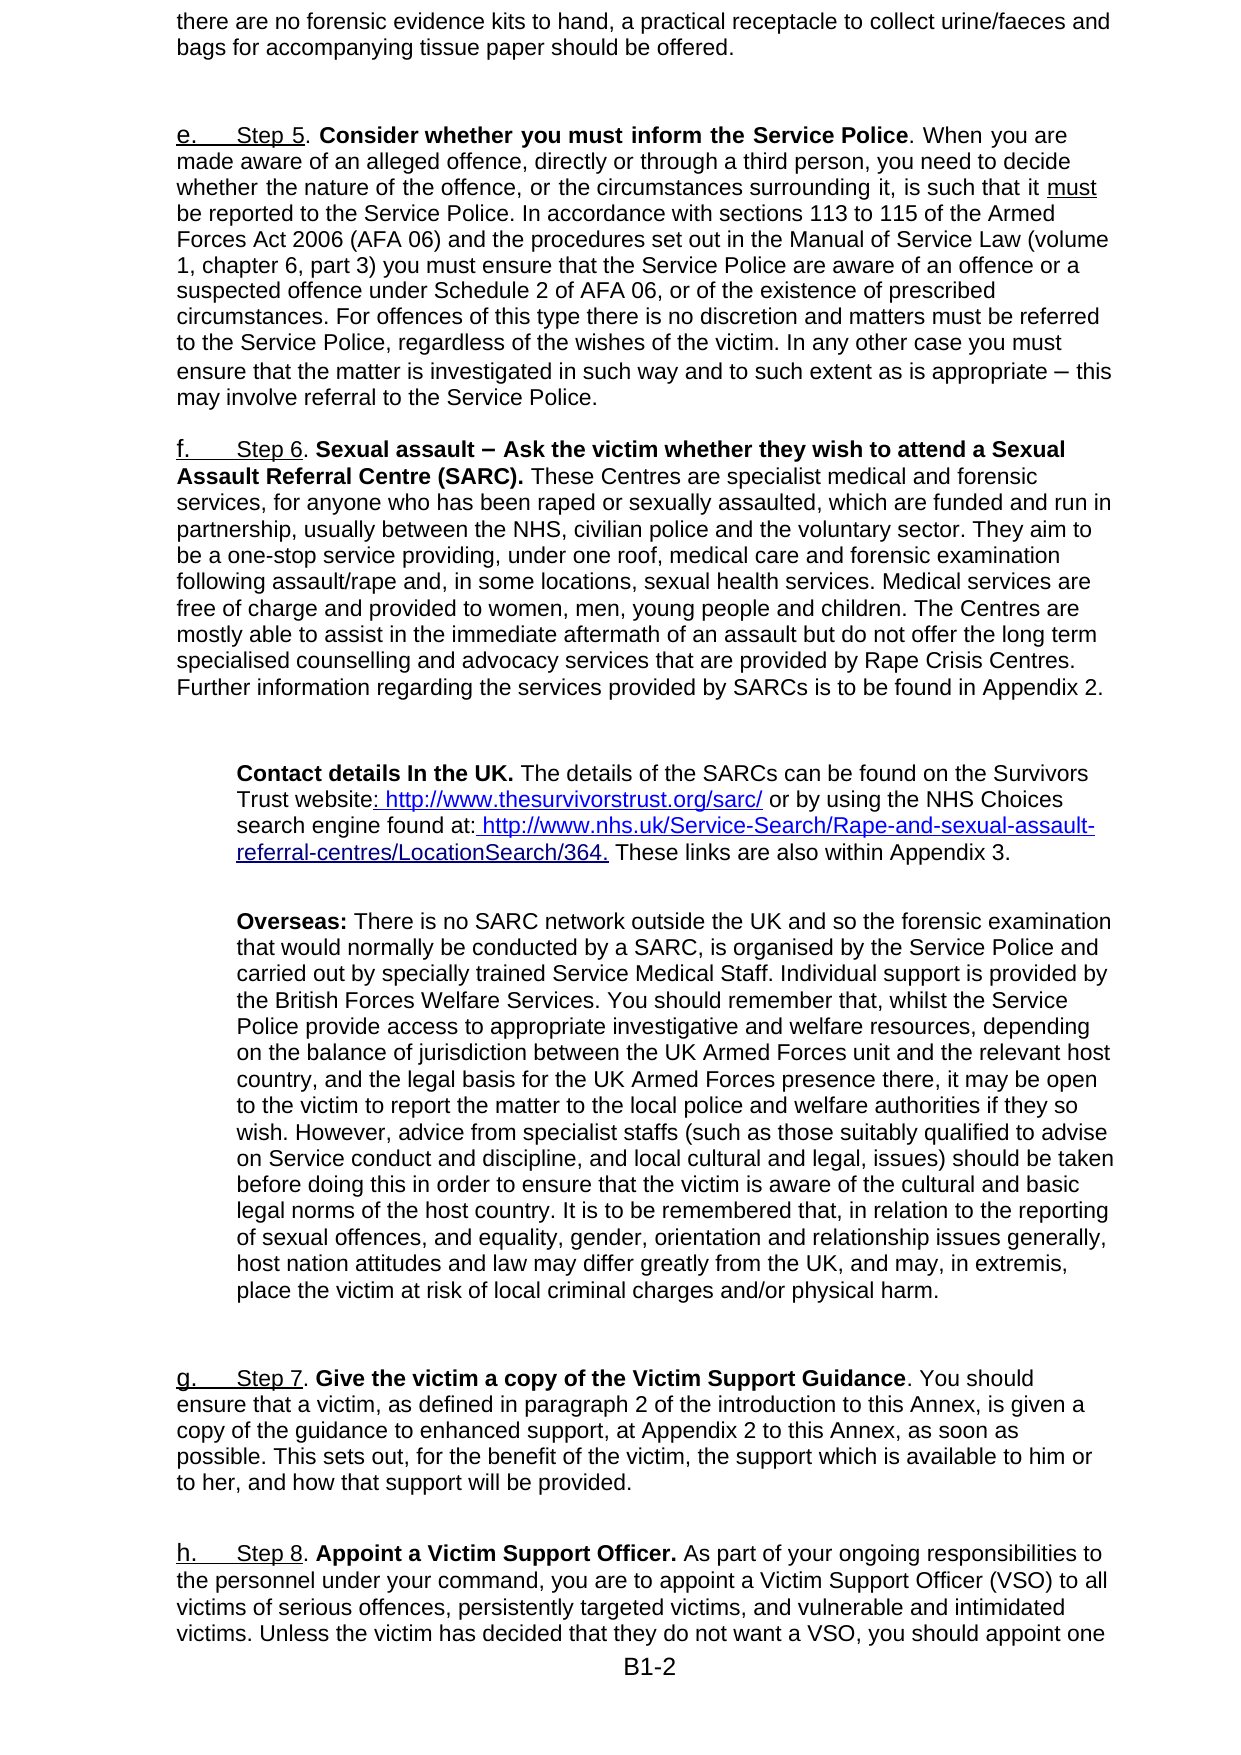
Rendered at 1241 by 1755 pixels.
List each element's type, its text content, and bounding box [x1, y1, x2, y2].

list Step 8. Appoint a Victim Support Officer. As part of your ongoing responsibilities to the personnel under your command, you are to appoint a Victim Support Officer (VSO) to all victims of serious offences, persistently targeted victims, and vulnerable and intimidated victims. Unless the victim has decided that they do not want a VSO, you should appoint one [176, 1538, 1108, 1646]
text Contact details In the UK. The details of the SARCs can be found on the Survivors Trust website: http://www.thesurvivorstrust.org/sarc/ or by using the NHS Choices search engine found at: http://www.nhs.uk/Service-Search/Rape-and-sexual-assault- referral-centres/LocationSearch/364. These links are also within Appendix 3. [236, 759, 1096, 865]
list Step 5. Consider whether you must inform the Service Police. When you are made aware of an alleged offence, directly or through a third person, you need to decide whether the nature of the offence, or the circumstances surrounding it, is such that it must be reported to the Service Police. In accordance with sections 113 to 115 of the Armed Forces Act 2006 (AFA 06) and the procedures set out in the Manual of Service Law (volume 1, chapter 6, part 3) you must ensure that the Service Police are aware of an offence or a suspected offence under Schedule 2 of AFA 06, or of the existence of prescribed circumstances. For offences of this type there is no discretion and matters must be referred to the Service Police, regardless of the wishes of the victim. In any other case you must ensure that the matter is investigated in such way and to such extent as is appropriate – this may involve referral to the Service Police. [176, 121, 1122, 411]
text Overseas: There is no SARC network outside the UK and so the forensic examination that would normally be conducted by a SARC, is organised by the Service Police and carried out by specially trained Service Medical Staff. Individual support is provided by the British Forces Welfare Services. You should remember that, whilst the Service Police provide access to appropriate investigative and welfare resources, depending on the balance of jurisdiction between the UK Armed Forces unit and the relevant host country, and the legal basis for the UK Armed Forces presence there, it may be open to the victim to report the matter to the local police and welfare authorities if they so wish. However, advice from specialist staffs (such as those suitably qualified to advise on Service conduct and discipline, and local cultural and legal, issues) should be taken before doing this in order to ensure that the victim is aware of the cultural and basic legal norms of the host country. It is to be remembered that, in relation to the reporting of sexual offences, and equality, gender, orientation and relationship issues generally, host nation attitudes and law may differ greatly from the UK, and may, in extremis, place the victim at risk of local criminal charges and/or physical harm. [236, 908, 1120, 1303]
list Step 6. Sexual assault – Ask the victim whether they wish to attend a Sexual Assault Referral Centre (SARC). These Centres are specialist medical and forensic services, for anyone who has been raped or sexually assaulted, which are funded and run in partnership, usually between the NHS, civilian police and the voluntary sector. They aim to be a one-stop service providing, under one roof, medical care and forensic examination following assault/rape and, in some locations, sexual health services. Medical services are free of charge and provided to women, men, young people and children. The Centres are mostly able to assist in the immediate aftermath of an assault but do not offer the long term specialised counselling and advocacy services that are provided by Rape Crisis Centres. Further information regarding the services provided by SARCs is to be found in Appendix 2. [176, 433, 1113, 700]
text there are no forensic evidence kits to hand, a practical receptacle to collect urine/faeces and bags for accompanying tissue paper should be offered. [176, 8, 1143, 61]
list Step 7. Give the victim a copy of the Victim Support Guidance. You should ensure that a victim, as defined in paragraph 2 of the introduction to this Annex, is given a copy of the guidance to enhanced support, at Appendix 2 to this Annex, as soon as possible. This sets out, for the benefit of the victim, the support which is available to him or to her, and how that support will be provided. [176, 1363, 1093, 1495]
